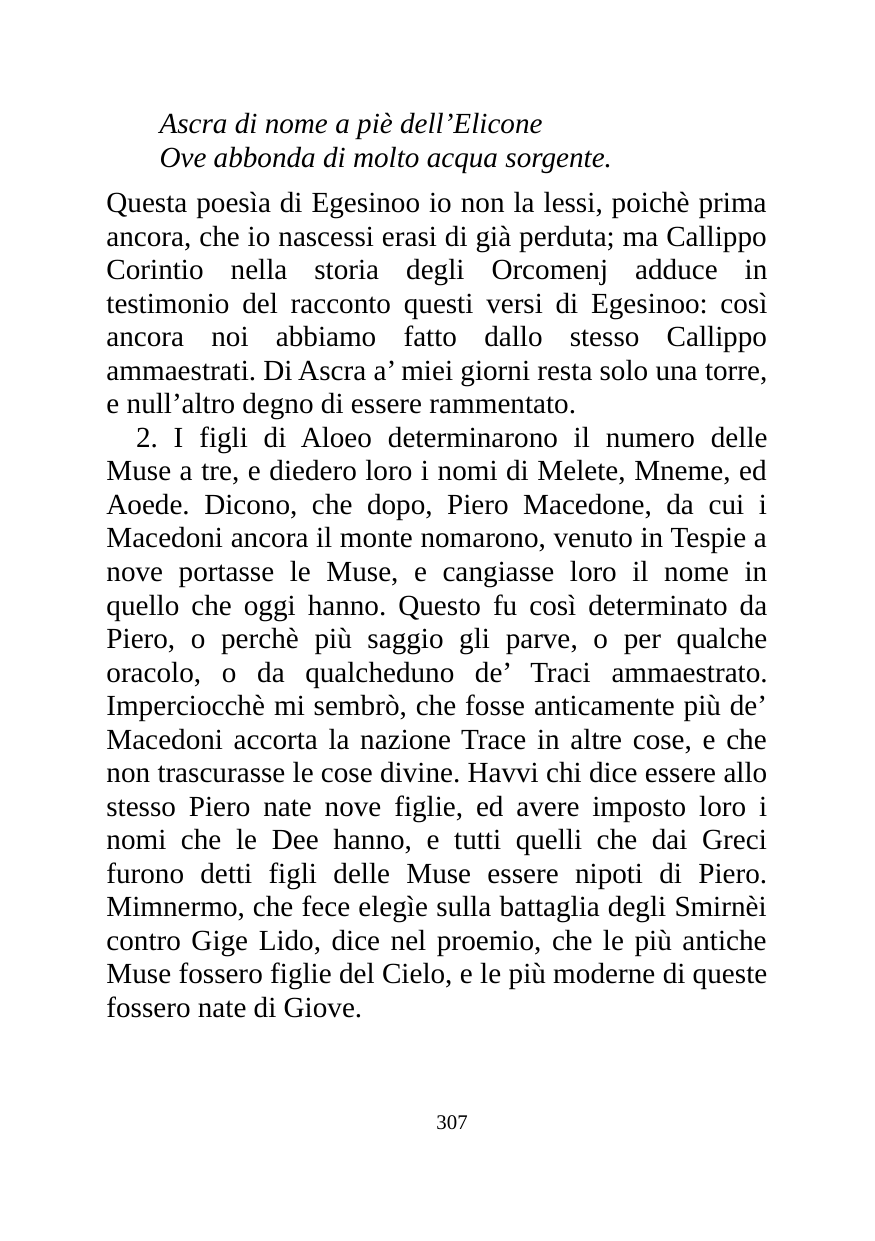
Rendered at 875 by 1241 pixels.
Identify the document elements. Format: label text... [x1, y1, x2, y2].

text Questa poesìa di Egesinoo io non la lessi, poichè prima ancora, che io nascessi erasi di già perduta; ma Callippo Corintio nella storia degli Orcomenj adduce in testimonio del racconto questi versi di Egesinoo: così ancora noi abbiamo fatto dallo stesso Callippo ammaestrati. Di Ascra a’ miei giorni resta solo una torre, e null’altro degno di essere rammentato. [106, 185, 768, 420]
text Ascra di nome a piè dell’Elicone Ove abbonda di molto acqua sorgente. [159, 106, 768, 173]
text 2. I figli di Aloeo determinarono il numero delle Muse a tre, e diedero loro i nomi di Melete, Mneme, ed Aoede. Dicono, che dopo, Piero Macedone, da cui i Macedoni ancora il monte nomarono, venuto in Tespie a nove portasse le Muse, e cangiasse loro il nome in quello che oggi hanno. Questo fu così determinato da Piero, o perchè più saggio gli parve, o per qualche oracolo, o da qualcheduno de’ Traci ammaestrato. Imperciocchè mi sembrò, che fosse anticamente più de’ Macedoni accorta la nazione Trace in altre cose, e che non trascurasse le cose divine. Havvi chi dice essere allo stesso Piero nate nove figlie, ed avere imposto loro i nomi che le Dee hanno, e tutti quelli che dai Greci furono detti figli delle Muse essere nipoti di Piero. Mimnermo, che fece elegìe sulla battaglia degli Smirnèi contro Gige Lido, dice nel proemio, che le più antiche Muse fossero figlie del Cielo, e le più moderne di queste fossero nate di Giove. [106, 420, 768, 1024]
